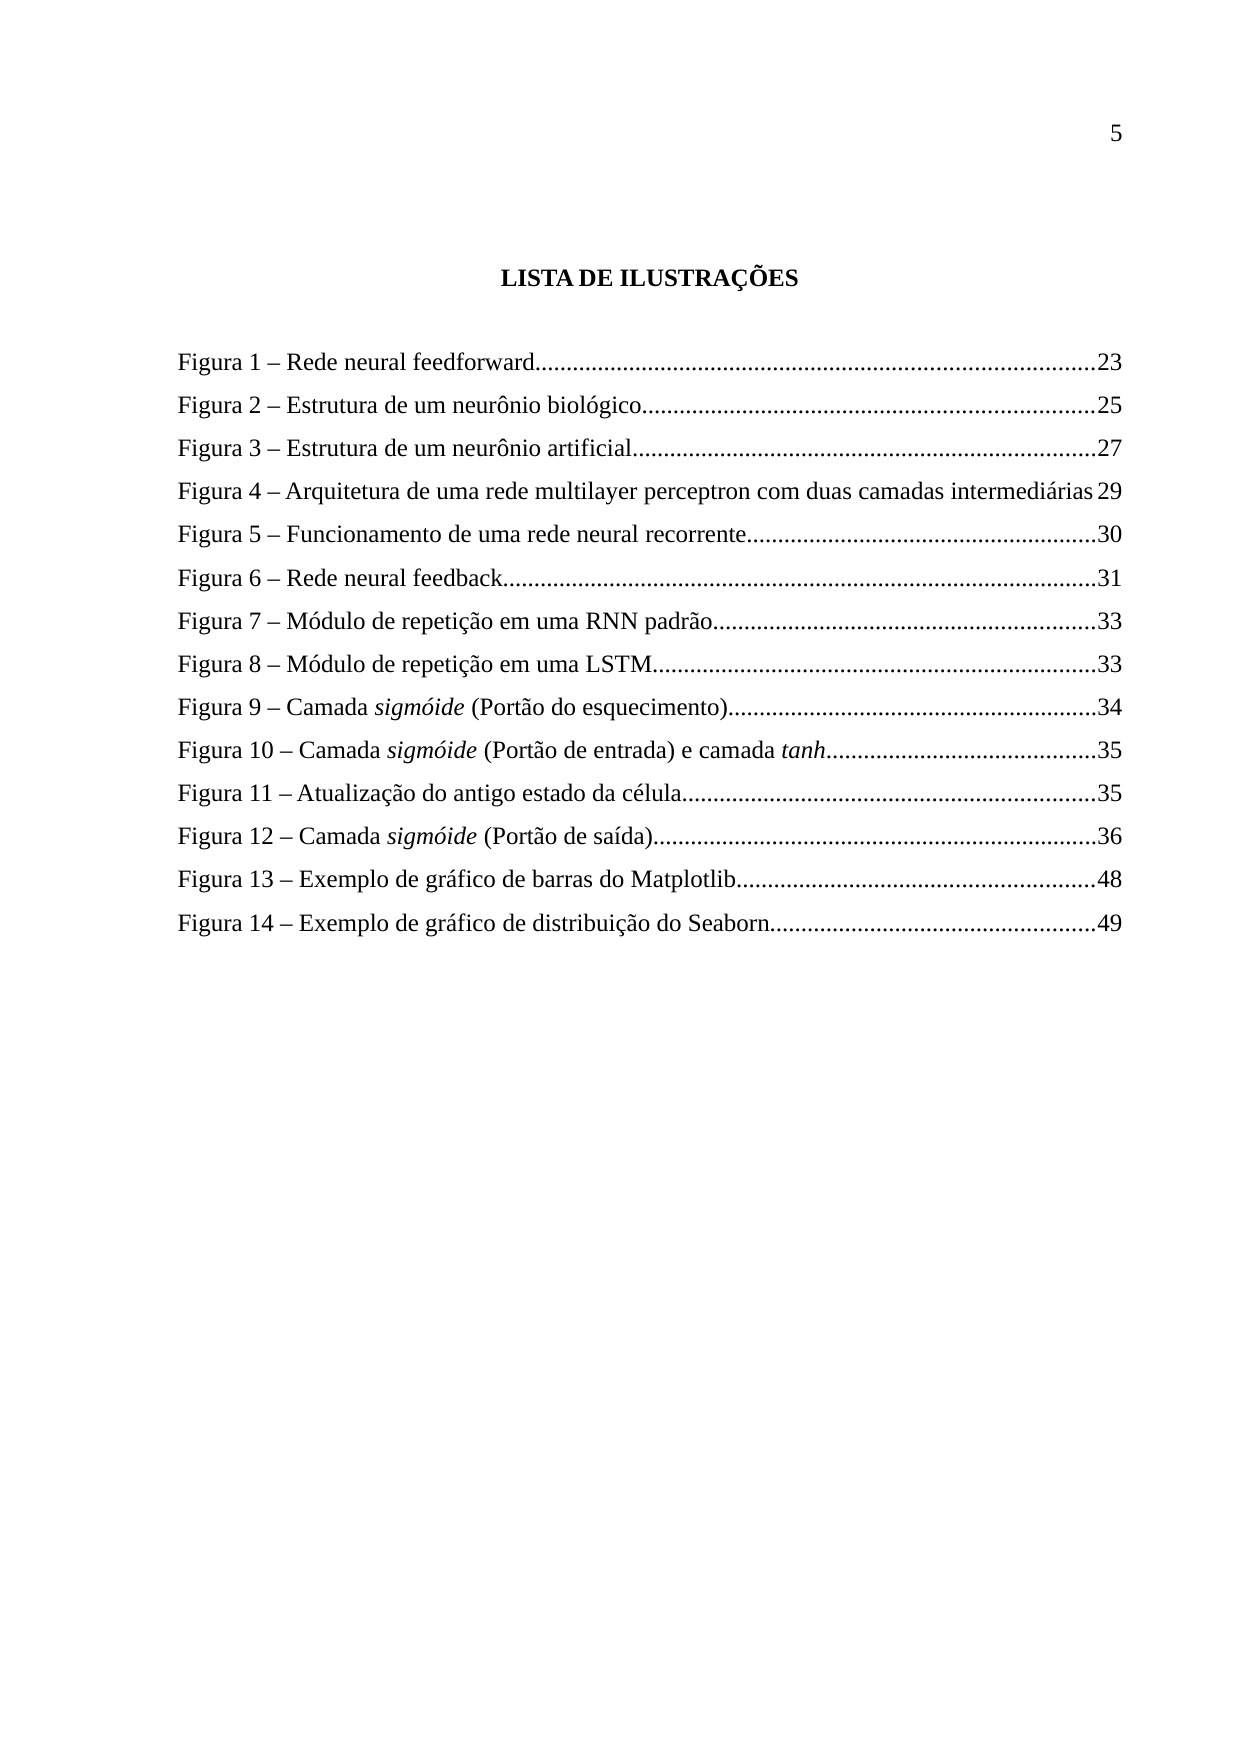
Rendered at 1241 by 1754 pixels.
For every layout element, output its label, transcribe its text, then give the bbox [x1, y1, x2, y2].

text Figura 9 – Camada sigmóide (Portão do esquecimento) 34 [177, 692, 1122, 721]
text Figura 2 – Estrutura de um neurônio biológico 25 [177, 390, 1122, 419]
text Figura 4 – Arquitetura de uma rede multilayer perceptron com duas camadas intermediárias 29 [177, 476, 1122, 505]
text Figura 6 – Rede neural feedback 31 [177, 563, 1122, 591]
text Figura 8 – Módulo de repetição em uma LSTM 33 [177, 649, 1122, 678]
subtitle LISTA DE ILUSTRAÇÕES [177, 263, 1122, 291]
text Figura 5 – Funcionamento de uma rede neural recorrente 30 [177, 519, 1122, 548]
text Figura 10 – Camada sigmóide (Portão de entrada) e camada tanh 35 [177, 735, 1122, 764]
text Figura 11 – Atualização do antigo estado da célula 35 [177, 778, 1122, 807]
text Figura 7 – Módulo de repetição em uma RNN padrão 33 [177, 606, 1122, 634]
text Figura 3 – Estrutura de um neurônio artificial 27 [177, 433, 1122, 462]
text Figura 12 – Camada sigmóide (Portão de saída) 36 [177, 821, 1122, 850]
text Figura 14 – Exemplo de gráfico de distribuição do Seaborn 49 [177, 908, 1122, 936]
text Figura 13 – Exemplo de gráfico de barras do Matplotlib 48 [177, 864, 1122, 893]
text Figura 1 – Rede neural feedforward 23 [177, 347, 1122, 376]
